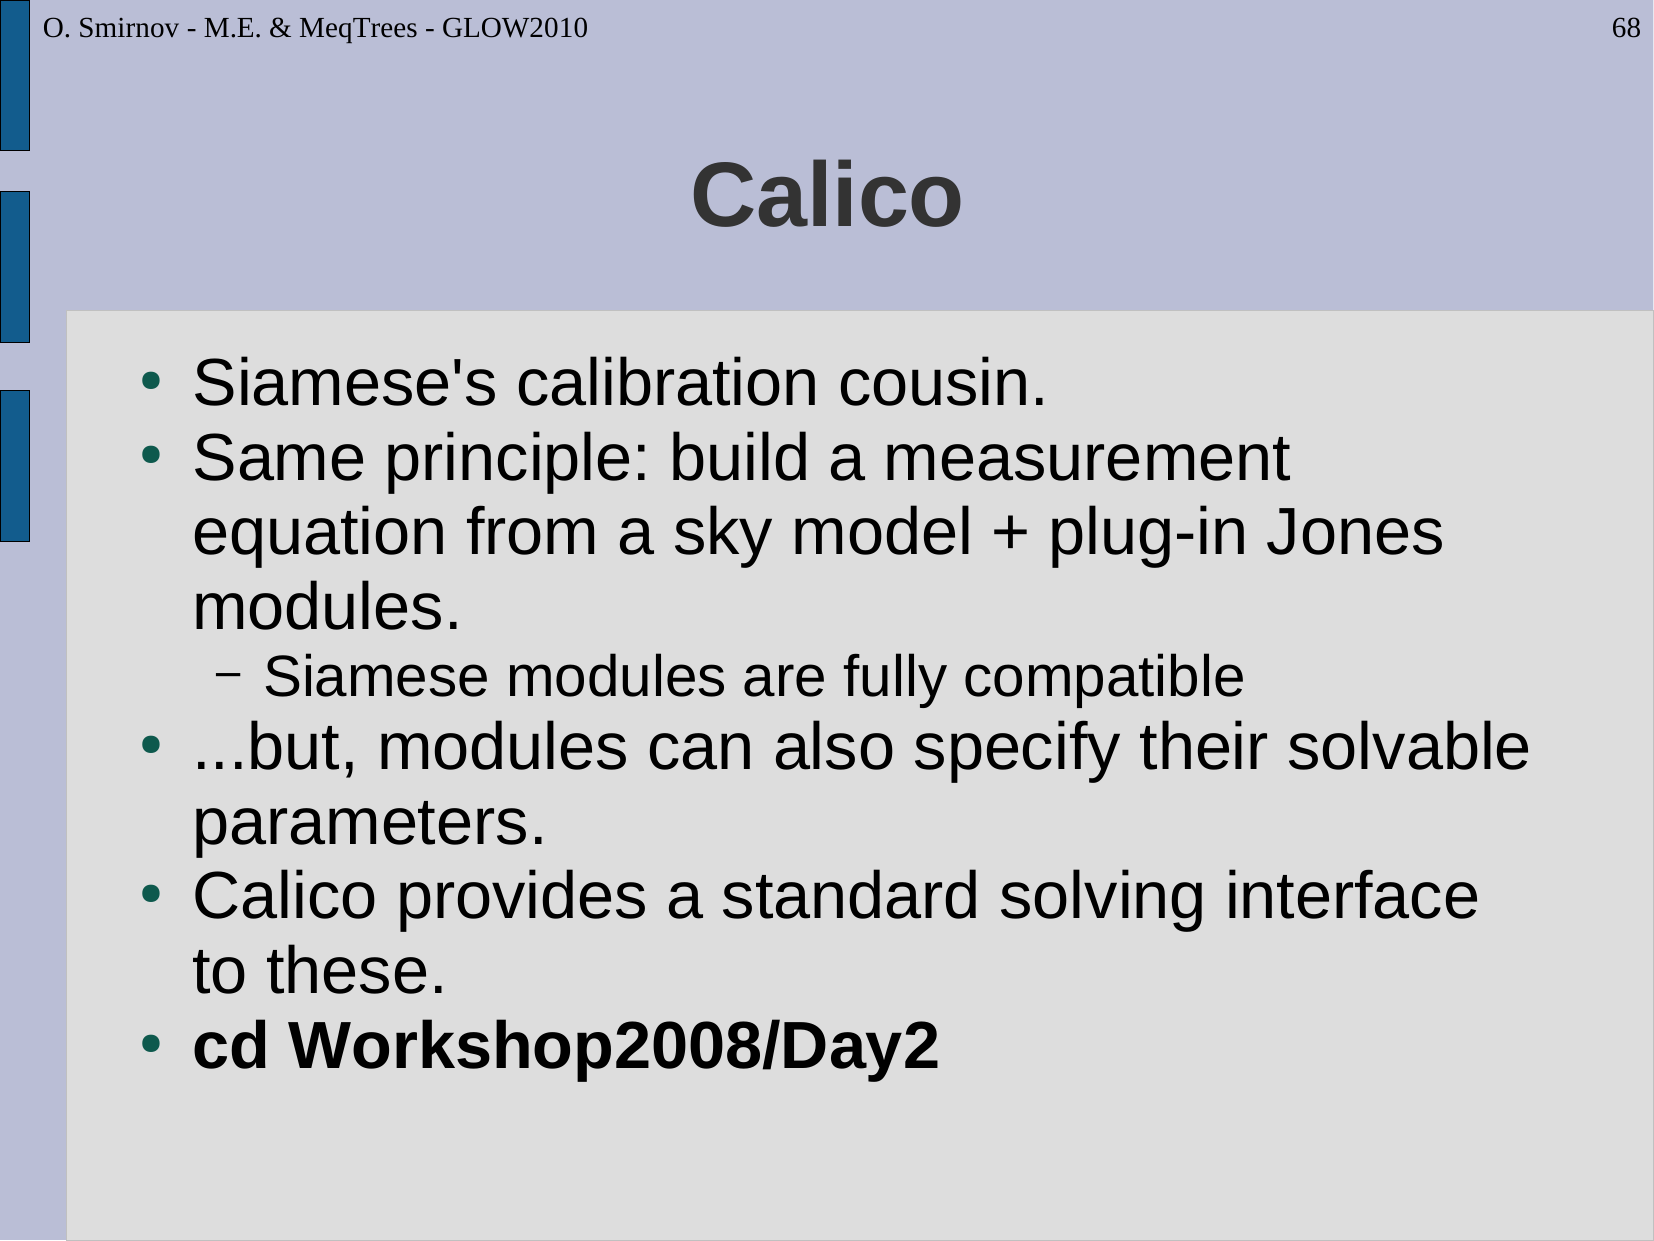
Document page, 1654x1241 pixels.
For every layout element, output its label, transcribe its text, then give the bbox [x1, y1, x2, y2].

list Siamese's calibration cousin. Same principle: build a measurement equation from a sky model + plug-in Jones modules. Siamese modules are fully compatible ...but, modules can also specify their solvable parameters. Calico provides a standard solving interface to these. cd Workshop2008/Day2 [121, 344, 1534, 1112]
title Calico [121, 91, 1534, 299]
